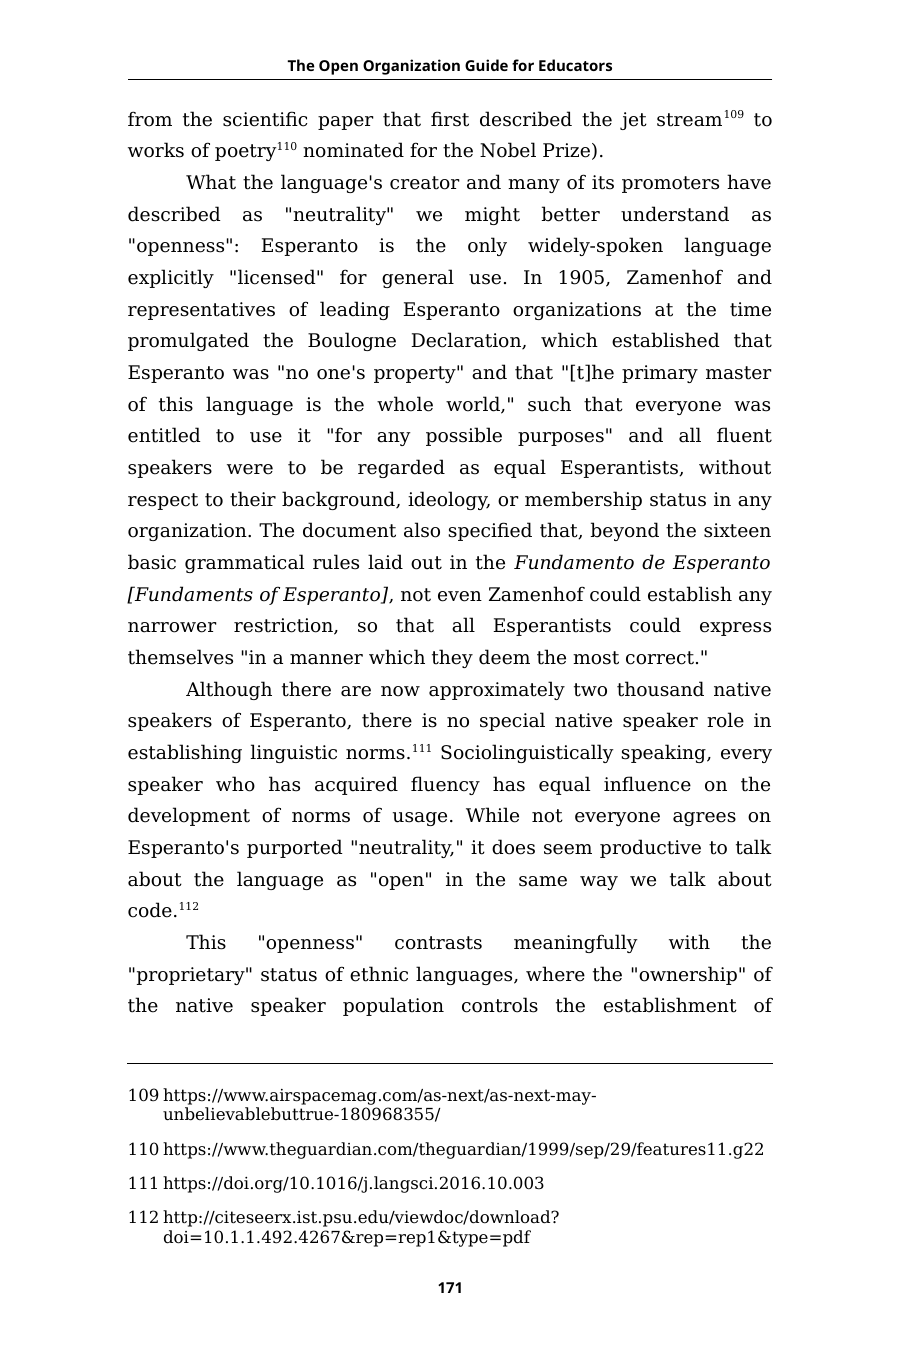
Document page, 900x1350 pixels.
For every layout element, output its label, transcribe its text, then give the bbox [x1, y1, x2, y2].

text This "openness" contrasts meaningfully with the "proprietary" status of ethnic languages, where the "ownership" of the native speaker population controls the establishment of [127, 932, 772, 1017]
text https://www.theguardian.com/theguardian/1999/sep/29/features11.g22 [127, 1139, 772, 1159]
text What the language's creator and many of its promoters have described as "neutrality" we might better understand as "openness": Esperanto is the only widely-spoken language explicitly "licensed" for general use. In 1905, Zamenhof and representatives of leading Esperanto organizations at the time promulgated the Boulogne Declaration, which established that Esperanto was "no one's property" and that "[t]he primary master of this language is the whole world," such that everyone was entitled to use it "for any possible purposes" and all fluent speakers were to be regarded as equal Esperantists, without respect to their background, ideology, or membership status in any organization. The document also specified that, beyond the sixteen basic grammatical rules laid out in the Fundamento de Esperanto [Fundaments of Esperanto], not even Zamenhof could establish any narrower restriction, so that all Esperantists could express themselves "in a manner which they deem the most correct." [127, 172, 772, 669]
text Although there are now approximately two thousand native speakers of Esperanto, there is no special native speaker role in establishing linguistic norms. Sociolinguistically speaking, every speaker who has acquired fluency has equal influence on the development of norms of usage. While not everyone agrees on Esperanto's purported "neutrality," it does seem productive to talk about the language as "open" in the same way we talk about code. [127, 679, 772, 922]
text https://doi.org/10.1016/j.langsci.2016.10.003 [127, 1174, 772, 1193]
text https://www.airspacemag.com/as-next/as-next-may-unbelievablebuttrue-180968355/ [127, 1086, 772, 1124]
text from the scientific paper that first described the jet stream to works of poetry nominated for the Nobel Prize). [127, 109, 772, 162]
text http://citeseerx.ist.psu.edu/viewdoc/download?doi=10.1.1.492.4267&rep=rep1&type=pdf [127, 1208, 772, 1247]
